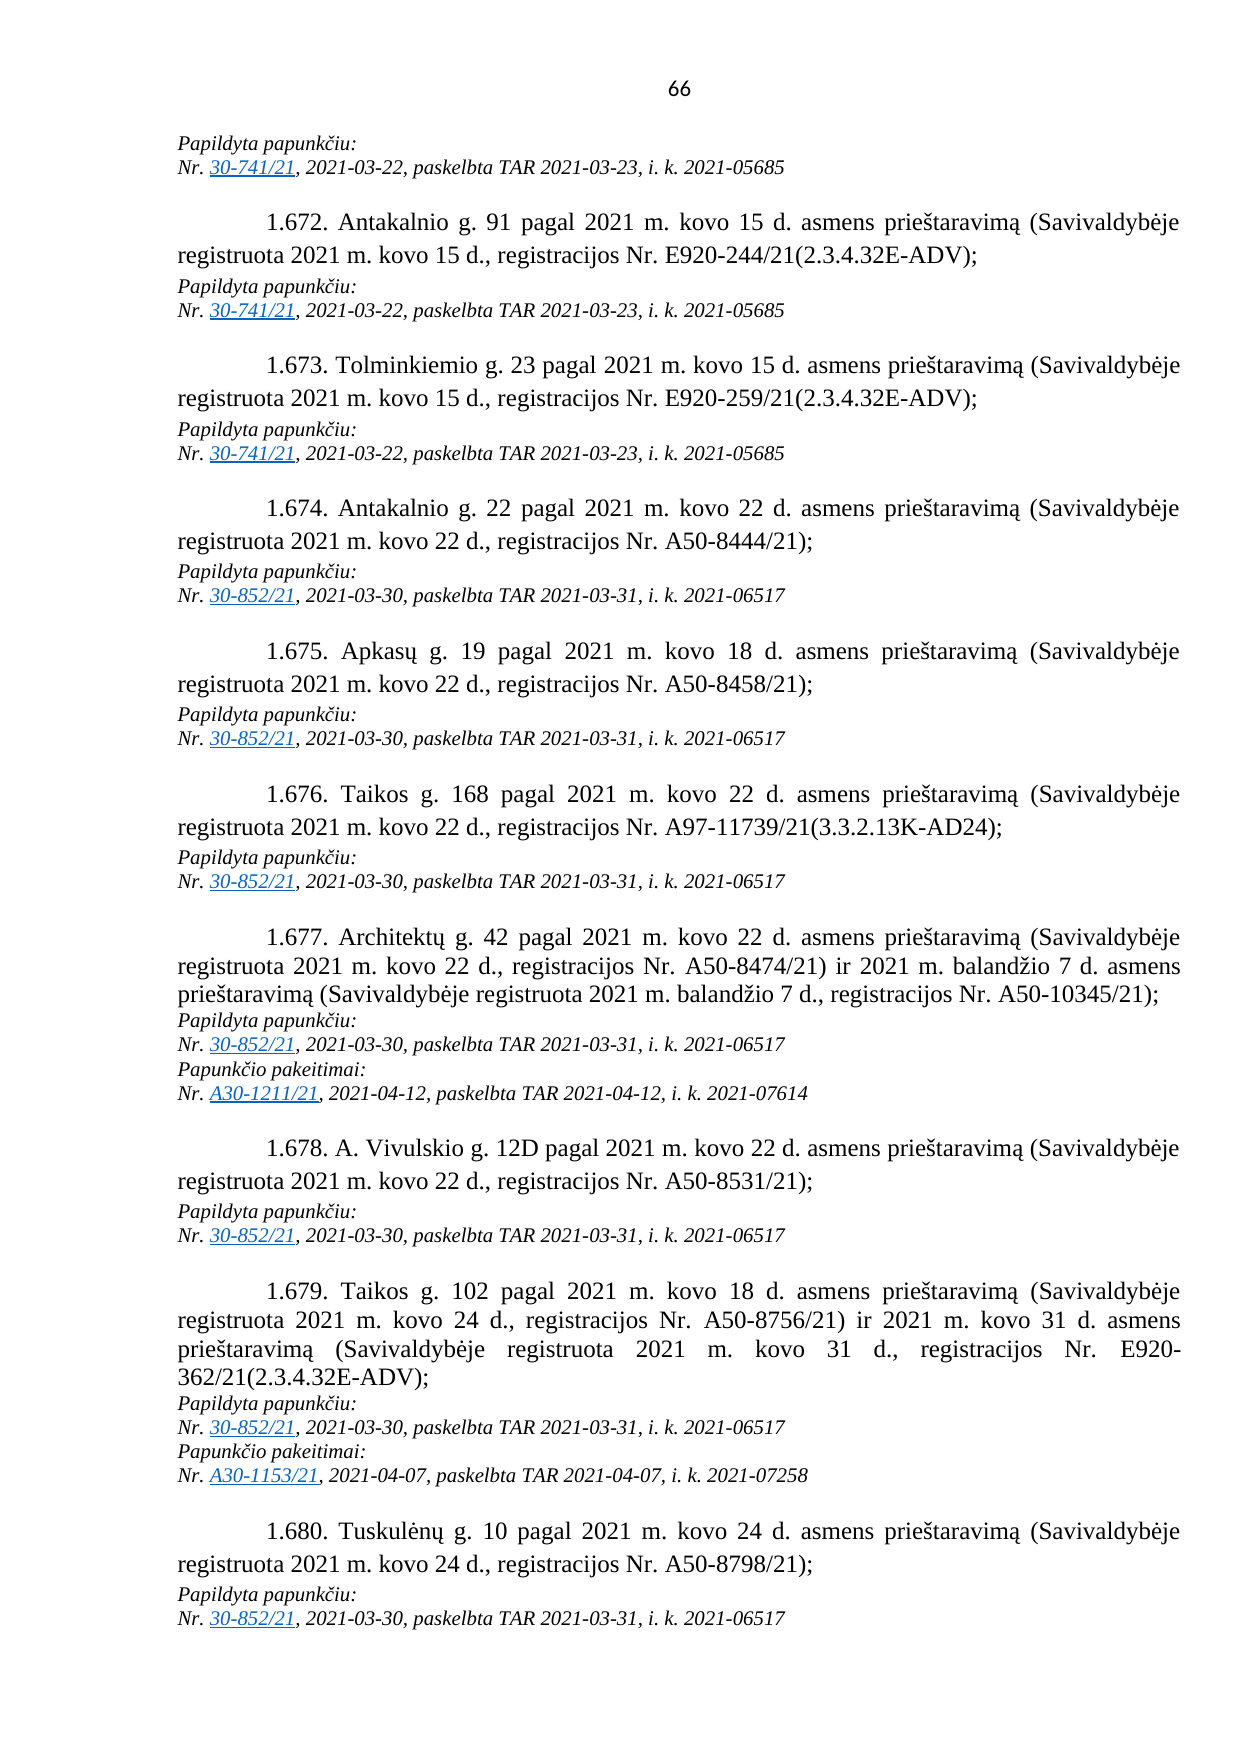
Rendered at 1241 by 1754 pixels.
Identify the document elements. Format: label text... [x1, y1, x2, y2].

text Papildyta papunkčiu: [177, 1582, 1181, 1606]
text Nr. 30-741/21, 2021-03-22, paskelbta TAR 2021-03-23, i. k. 2021-05685 [177, 155, 1181, 179]
text Nr. A30-1153/21, 2021-04-07, paskelbta TAR 2021-04-07, i. k. 2021-07258 [177, 1463, 1181, 1487]
text Nr. 30-741/21, 2021-03-22, paskelbta TAR 2021-03-23, i. k. 2021-05685 [177, 298, 1181, 322]
text Papildyta papunkčiu: [177, 702, 1181, 726]
text Papildyta papunkčiu: [177, 273, 1181, 298]
text Papunkčio pakeitimai: [177, 1056, 1181, 1081]
text 1.679. Taikos g. 102 pagal 2021 m. kovo 18 d. asmens prieštaravimą (Savivaldybėje registruota 2021 m. kovo 24 d., registracijos Nr. A50-8756/21) ir 2021 m. kovo 31 d. asmens prieštaravimą (Savivaldybėje registruota 2021 m. kovo 31 d., registracijos Nr. E920-362/21(2.3.4.32E-ADV); [177, 1276, 1181, 1391]
text 1.675. Apkasų g. 19 pagal 2021 m. kovo 18 d. asmens prieštaravimą (Savivaldybėje registruota 2021 m. kovo 22 d., registracijos Nr. A50-8458/21); [177, 636, 1181, 698]
text Nr. 30-852/21, 2021-03-30, paskelbta TAR 2021-03-31, i. k. 2021-06517 [177, 1606, 1181, 1630]
text Papildyta papunkčiu: [177, 1199, 1181, 1223]
text Nr. 30-741/21, 2021-03-22, paskelbta TAR 2021-03-23, i. k. 2021-05685 [177, 441, 1181, 464]
text 1.677. Architektų g. 42 pagal 2021 m. kovo 22 d. asmens prieštaravimą (Savivaldybėje registruota 2021 m. kovo 22 d., registracijos Nr. A50-8474/21) ir 2021 m. balandžio 7 d. asmens prieštaravimą (Savivaldybėje registruota 2021 m. balandžio 7 d., registracijos Nr. A50-10345/21); [177, 922, 1181, 1008]
text Nr. A30-1211/21, 2021-04-12, paskelbta TAR 2021-04-12, i. k. 2021-07614 [177, 1081, 1181, 1104]
text Nr. 30-852/21, 2021-03-30, paskelbta TAR 2021-03-31, i. k. 2021-06517 [177, 1223, 1181, 1247]
text 1.676. Taikos g. 168 pagal 2021 m. kovo 22 d. asmens prieštaravimą (Savivaldybėje registruota 2021 m. kovo 22 d., registracijos Nr. A97-11739/21(3.3.2.13K-AD24); [177, 779, 1181, 841]
text 1.672. Antakalnio g. 91 pagal 2021 m. kovo 15 d. asmens prieštaravimą (Savivaldybėje registruota 2021 m. kovo 15 d., registracijos Nr. E920-244/21(2.3.4.32E-ADV); [177, 207, 1181, 269]
text Nr. 30-852/21, 2021-03-30, paskelbta TAR 2021-03-31, i. k. 2021-06517 [177, 869, 1181, 893]
text Nr. 30-852/21, 2021-03-30, paskelbta TAR 2021-03-31, i. k. 2021-06517 [177, 726, 1181, 750]
text 1.680. Tuskulėnų g. 10 pagal 2021 m. kovo 24 d. asmens prieštaravimą (Savivaldybėje registruota 2021 m. kovo 24 d., registracijos Nr. A50-8798/21); [177, 1516, 1181, 1578]
text Nr. 30-852/21, 2021-03-30, paskelbta TAR 2021-03-31, i. k. 2021-06517 [177, 1032, 1181, 1056]
text 1.673. Tolminkiemio g. 23 pagal 2021 m. kovo 15 d. asmens prieštaravimą (Savivaldybėje registruota 2021 m. kovo 15 d., registracijos Nr. E920-259/21(2.3.4.32E-ADV); [177, 350, 1181, 412]
text 1.678. A. Vivulskio g. 12D pagal 2021 m. kovo 22 d. asmens prieštaravimą (Savivaldybėje registruota 2021 m. kovo 22 d., registracijos Nr. A50-8531/21); [177, 1133, 1181, 1195]
text Papunkčio pakeitimai: [177, 1439, 1181, 1463]
text Papildyta papunkčiu: [177, 131, 1181, 155]
text Papildyta papunkčiu: [177, 845, 1181, 869]
text Papildyta papunkčiu: [177, 416, 1181, 441]
text Papildyta papunkčiu: [177, 1008, 1181, 1032]
text Nr. 30-852/21, 2021-03-30, paskelbta TAR 2021-03-31, i. k. 2021-06517 [177, 583, 1181, 607]
text Papildyta papunkčiu: [177, 559, 1181, 583]
text 1.674. Antakalnio g. 22 pagal 2021 m. kovo 22 d. asmens prieštaravimą (Savivaldybėje registruota 2021 m. kovo 22 d., registracijos Nr. A50-8444/21); [177, 493, 1181, 555]
text Nr. 30-852/21, 2021-03-30, paskelbta TAR 2021-03-31, i. k. 2021-06517 [177, 1415, 1181, 1439]
text Papildyta papunkčiu: [177, 1391, 1181, 1415]
